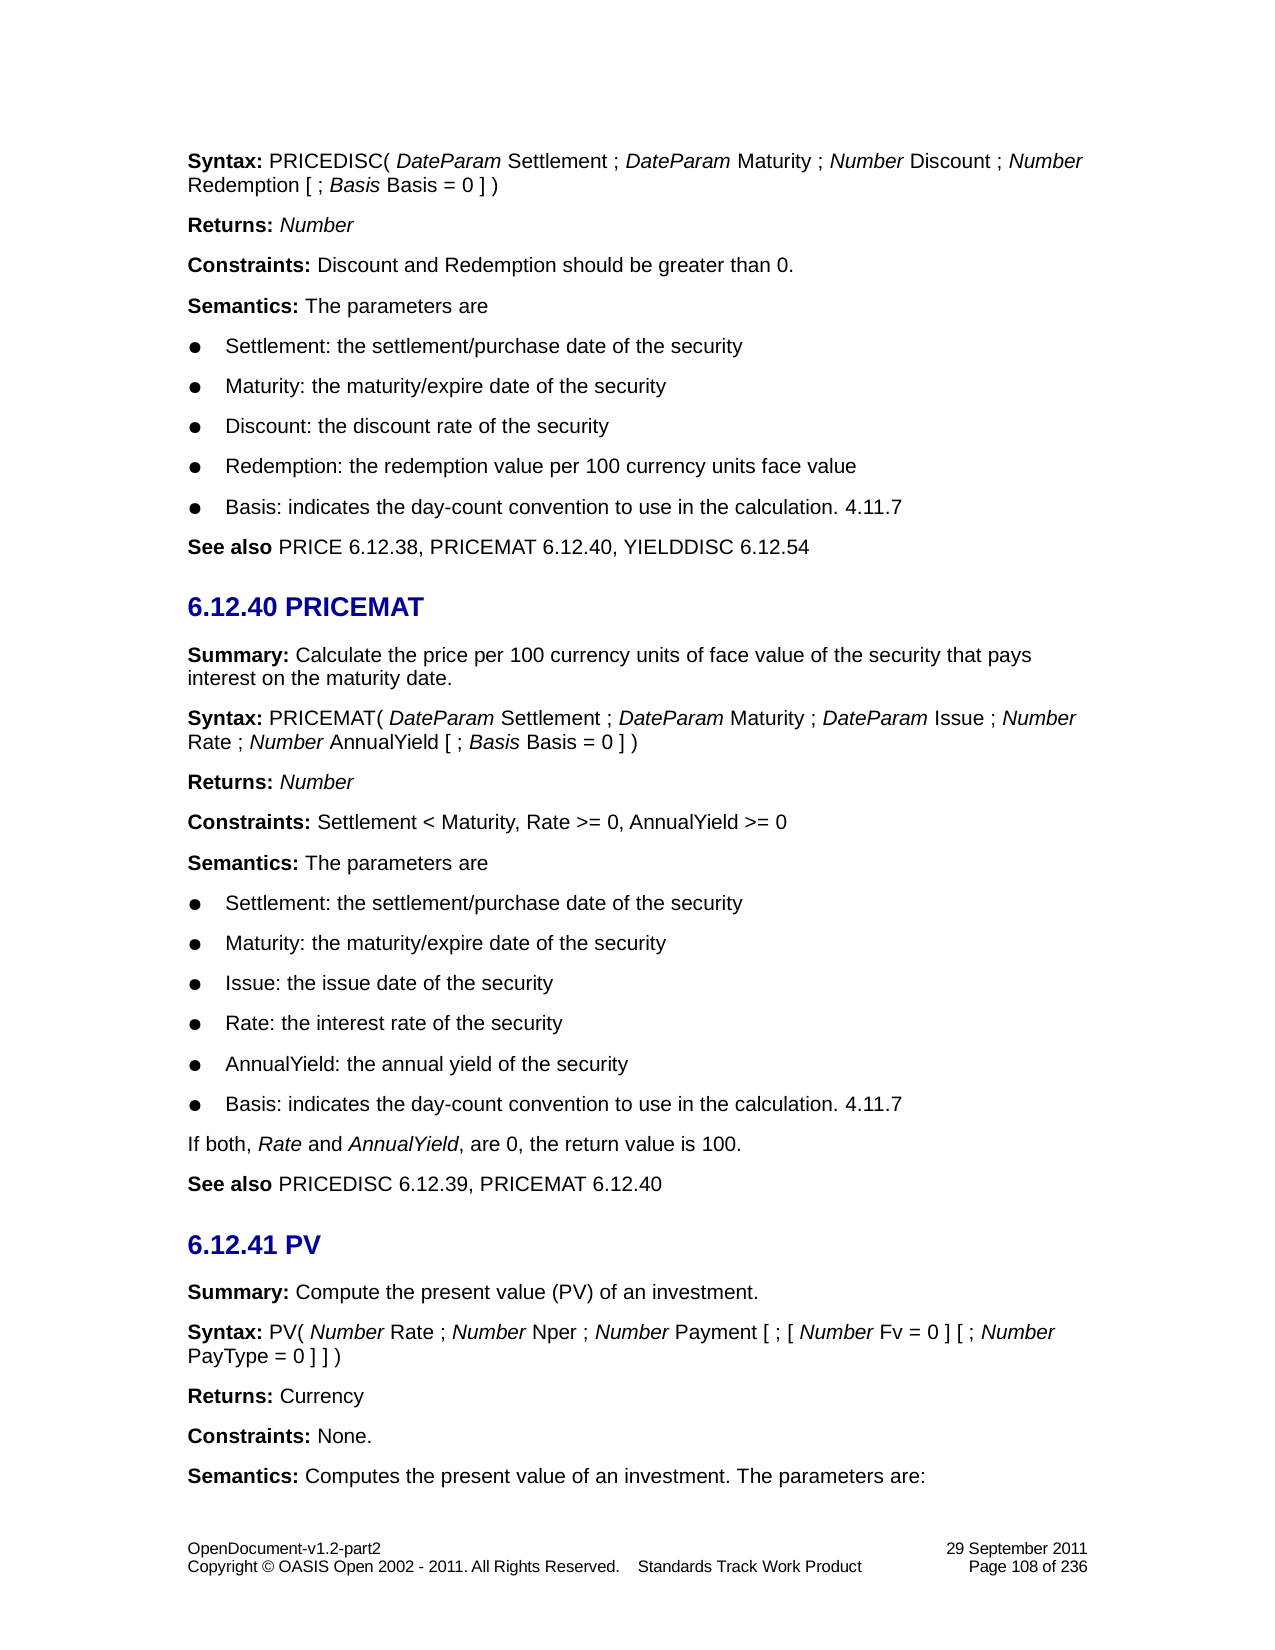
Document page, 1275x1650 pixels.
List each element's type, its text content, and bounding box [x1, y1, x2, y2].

text Returns: Currency [187, 1384, 1088, 1408]
text Returns: Number [187, 214, 1088, 237]
list Redemption: the redemption value per 100 currency units face value [187, 455, 1088, 478]
list Settlement: the settlement/purchase date of the security [187, 334, 1088, 358]
text Semantics: Computes the present value of an investment. The parameters are: [187, 1465, 1088, 1488]
list Issue: the issue date of the security [187, 972, 1088, 995]
subtitle PV [187, 1229, 1088, 1259]
text Constraints: Discount and Redemption should be greater than 0. [187, 254, 1088, 277]
list If both, Rate and AnnualYield, are 0, the return value is 100. [187, 1132, 1088, 1156]
list Basis: indicates the day-count convention to use in the calculation. 4.11.7 [187, 1092, 1088, 1116]
list Maturity: the maturity/expire date of the security [187, 374, 1088, 398]
list Maturity: the maturity/expire date of the security [187, 931, 1088, 955]
text Semantics: The parameters are [187, 851, 1088, 874]
text Returns: Number [187, 771, 1088, 794]
text Constraints: Settlement < Maturity, Rate >= 0, AnnualYield >= 0 [187, 811, 1088, 834]
text Summary: Compute the present value (PV) of an investment. [187, 1280, 1088, 1304]
text See also PRICE 6.12.38, PRICEMAT 6.12.40, YIELDDISC 6.12.54 [187, 535, 1088, 559]
text Semantics: The parameters are [187, 294, 1088, 318]
text Syntax: PRICEMAT( DateParam Settlement ; DateParam Maturity ; DateParam Issue ; Number Rate ; Number AnnualYield [ ; Basis Basis = 0 ] ) [187, 707, 1088, 754]
subtitle PRICEMAT [187, 592, 1088, 622]
text Summary: Calculate the price per 100 currency units of face value of the security that pays interest on the maturity date. [187, 643, 1088, 690]
list Rate: the interest rate of the security [187, 1012, 1088, 1035]
list Settlement: the settlement/purchase date of the security [187, 891, 1088, 915]
text Syntax: PV( Number Rate ; Number Nper ; Number Payment [ ; [ Number Fv = 0 ] [ ; Number PayType = 0 ] ] ) [187, 1321, 1088, 1368]
list Discount: the discount rate of the security [187, 415, 1088, 438]
list AnnualYield: the annual yield of the security [187, 1052, 1088, 1076]
text Syntax: PRICEDISC( DateParam Settlement ; DateParam Maturity ; Number Discount ; Number Redemption [ ; Basis Basis = 0 ] ) [187, 150, 1088, 197]
text Constraints: None. [187, 1424, 1088, 1448]
text See also PRICEDISC 6.12.39, PRICEMAT 6.12.40 [187, 1173, 1088, 1196]
list Basis: indicates the day-count convention to use in the calculation. 4.11.7 [187, 495, 1088, 519]
